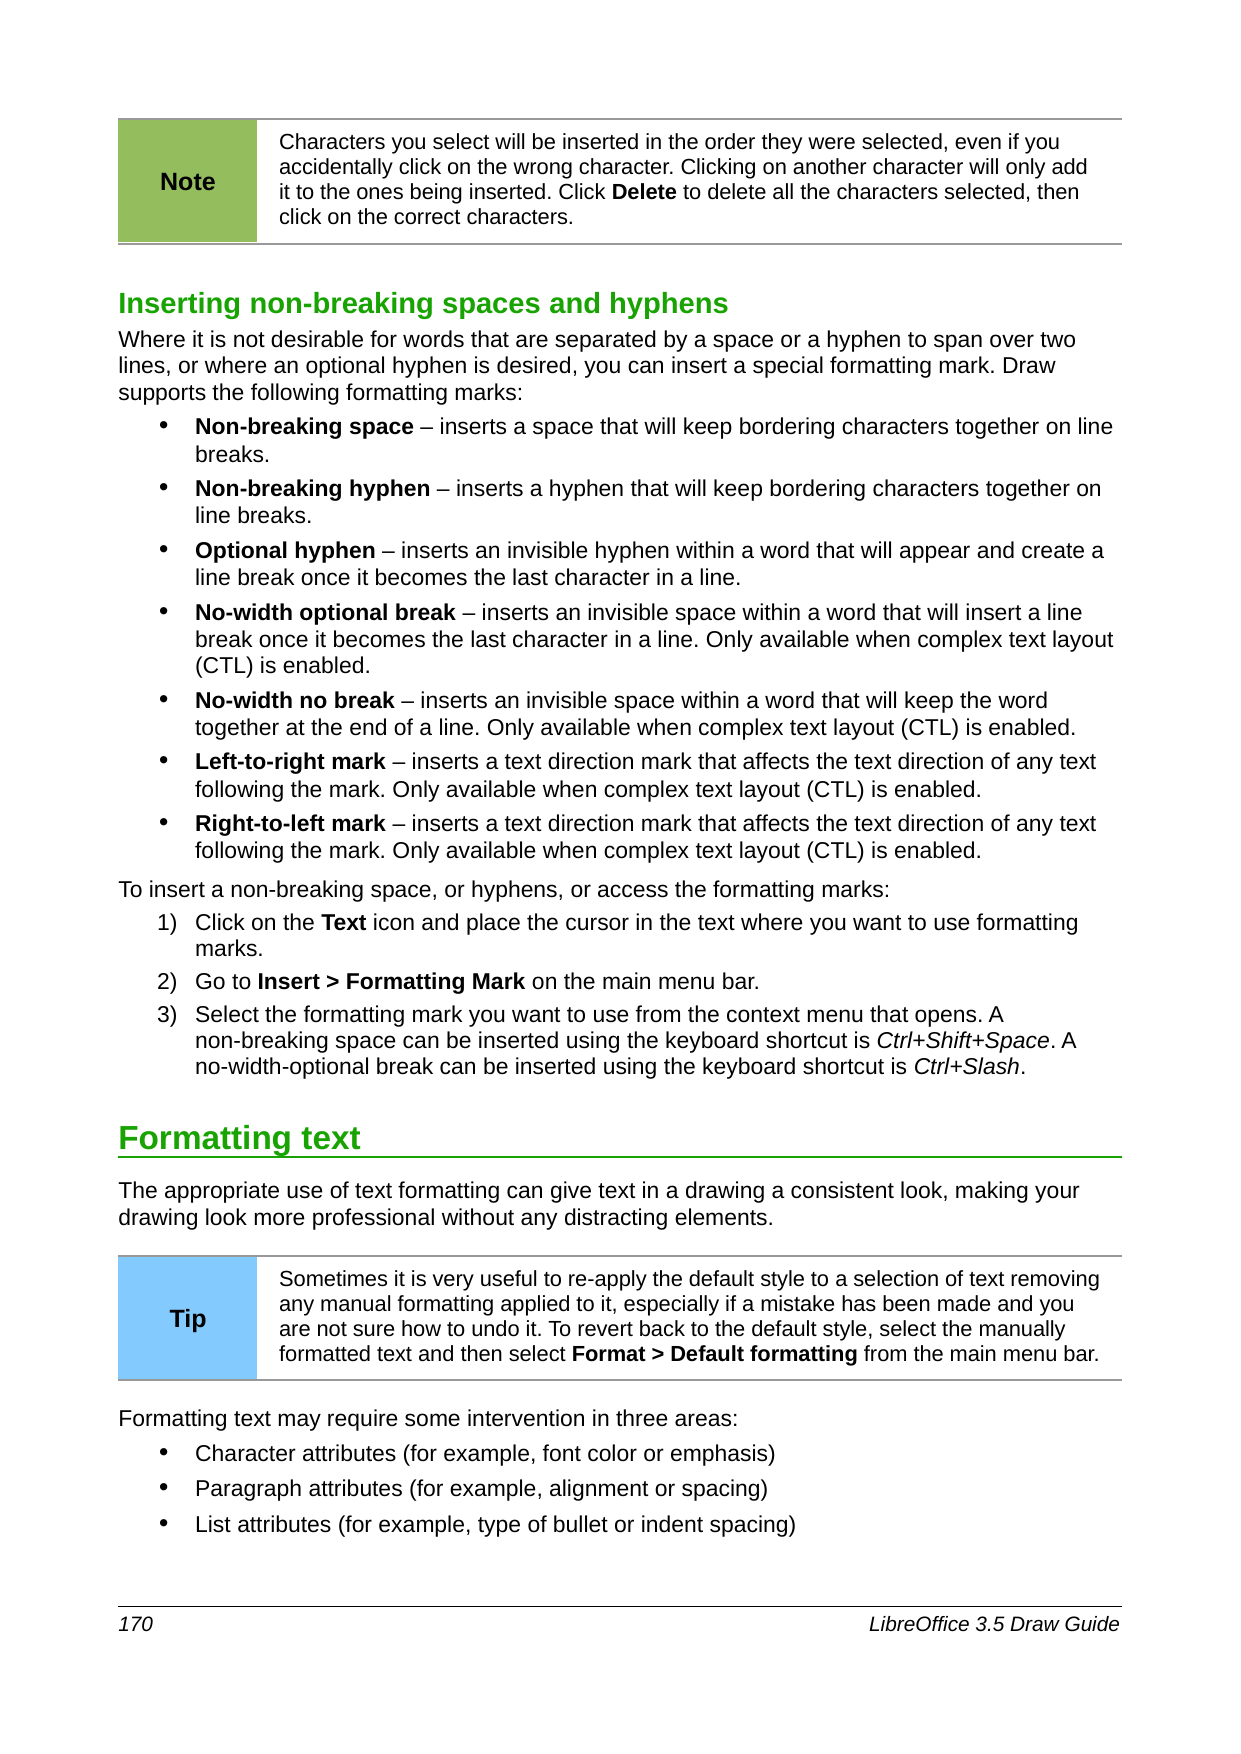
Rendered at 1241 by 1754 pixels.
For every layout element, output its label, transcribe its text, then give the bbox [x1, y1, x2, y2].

list Right-to-left mark – inserts a text direction mark that affects the text direction of any text following the mark. Only available when complex text layout (CTL) is enabled. [156, 808, 1122, 864]
list Where it is not desirable for words that are separated by a space or a hyphen to span over two lines, or where an optional hyphen is desired, you can insert a special formatting mark. Draw supports the following formatting marks: [118, 326, 1122, 405]
text The appropriate use of text formatting can give text in a drawing a consistent look, making your drawing look more professional without any distracting elements. [118, 1177, 1122, 1230]
table_header Characters you select will be inserted in the order they were selected, even if you accidentally click on the wrong character. Clicking on another character will only add it to the ones being inserted. Click Delete to delete all the characters selected, then click on the correct characters. [258, 120, 1122, 242]
list Character attributes (for example, font color or emphasis) [156, 1438, 1122, 1467]
list No-width no break – inserts an invisible space within a word that will keep the word together at the end of a line. Only available when complex text layout (CTL) is enabled. [156, 685, 1122, 740]
list Select the formatting mark you want to use from the context menu that opens. A non‑breaking space can be inserted using the keyboard shortcut is Ctrl+Shift+Space. A no‑width-optional break can be inserted using the keyboard shortcut is Ctrl+Slash. [177, 1001, 1122, 1080]
list No-width optional break – inserts an invisible space within a word that will insert a line break once it becomes the last character in a line. Only available when complex text layout (CTL) is enabled. [156, 597, 1122, 678]
table_header Sometimes it is very useful to re-apply the default style to a selection of text removing any manual formatting applied to it, especially if a mistake has been made and you are not sure how to undo it. To revert back to the default style, select the manually formatted text and then select Format > Default formatting from the main menu bar. [258, 1257, 1122, 1379]
list Non-breaking hyphen – inserts a hyphen that will keep bordering characters together on line breaks. [156, 473, 1122, 529]
list Optional hyphen – inserts an invisible hyphen within a word that will appear and create a line break once it becomes the last character in a line. [156, 535, 1122, 590]
list To insert a non-breaking space, or hyphens, or access the formatting marks: [118, 876, 1122, 903]
list List attributes (for example, type of bullet or indent spacing) [156, 1509, 1122, 1538]
table_header Tip [118, 1257, 257, 1379]
subtitle Inserting non-breaking spaces and hyphens [118, 286, 1122, 319]
list Formatting text may require some intervention in three areas: [118, 1405, 1122, 1432]
list Click on the Text icon and place the cursor in the text where you want to use formatting marks. [177, 909, 1122, 962]
list Paragraph attributes (for example, alignment or spacing) [156, 1474, 1122, 1503]
subtitle Formatting text [118, 1118, 1122, 1156]
list Non-breaking space – inserts a space that will keep bordering characters together on line breaks. [156, 411, 1122, 467]
list Left-to-right mark – inserts a text direction mark that affects the text direction of any text following the mark. Only available when complex text layout (CTL) is enabled. [156, 747, 1122, 802]
table_header Note [118, 120, 257, 242]
list Go to Insert > Formatting Mark on the main menu bar. [177, 968, 1122, 994]
